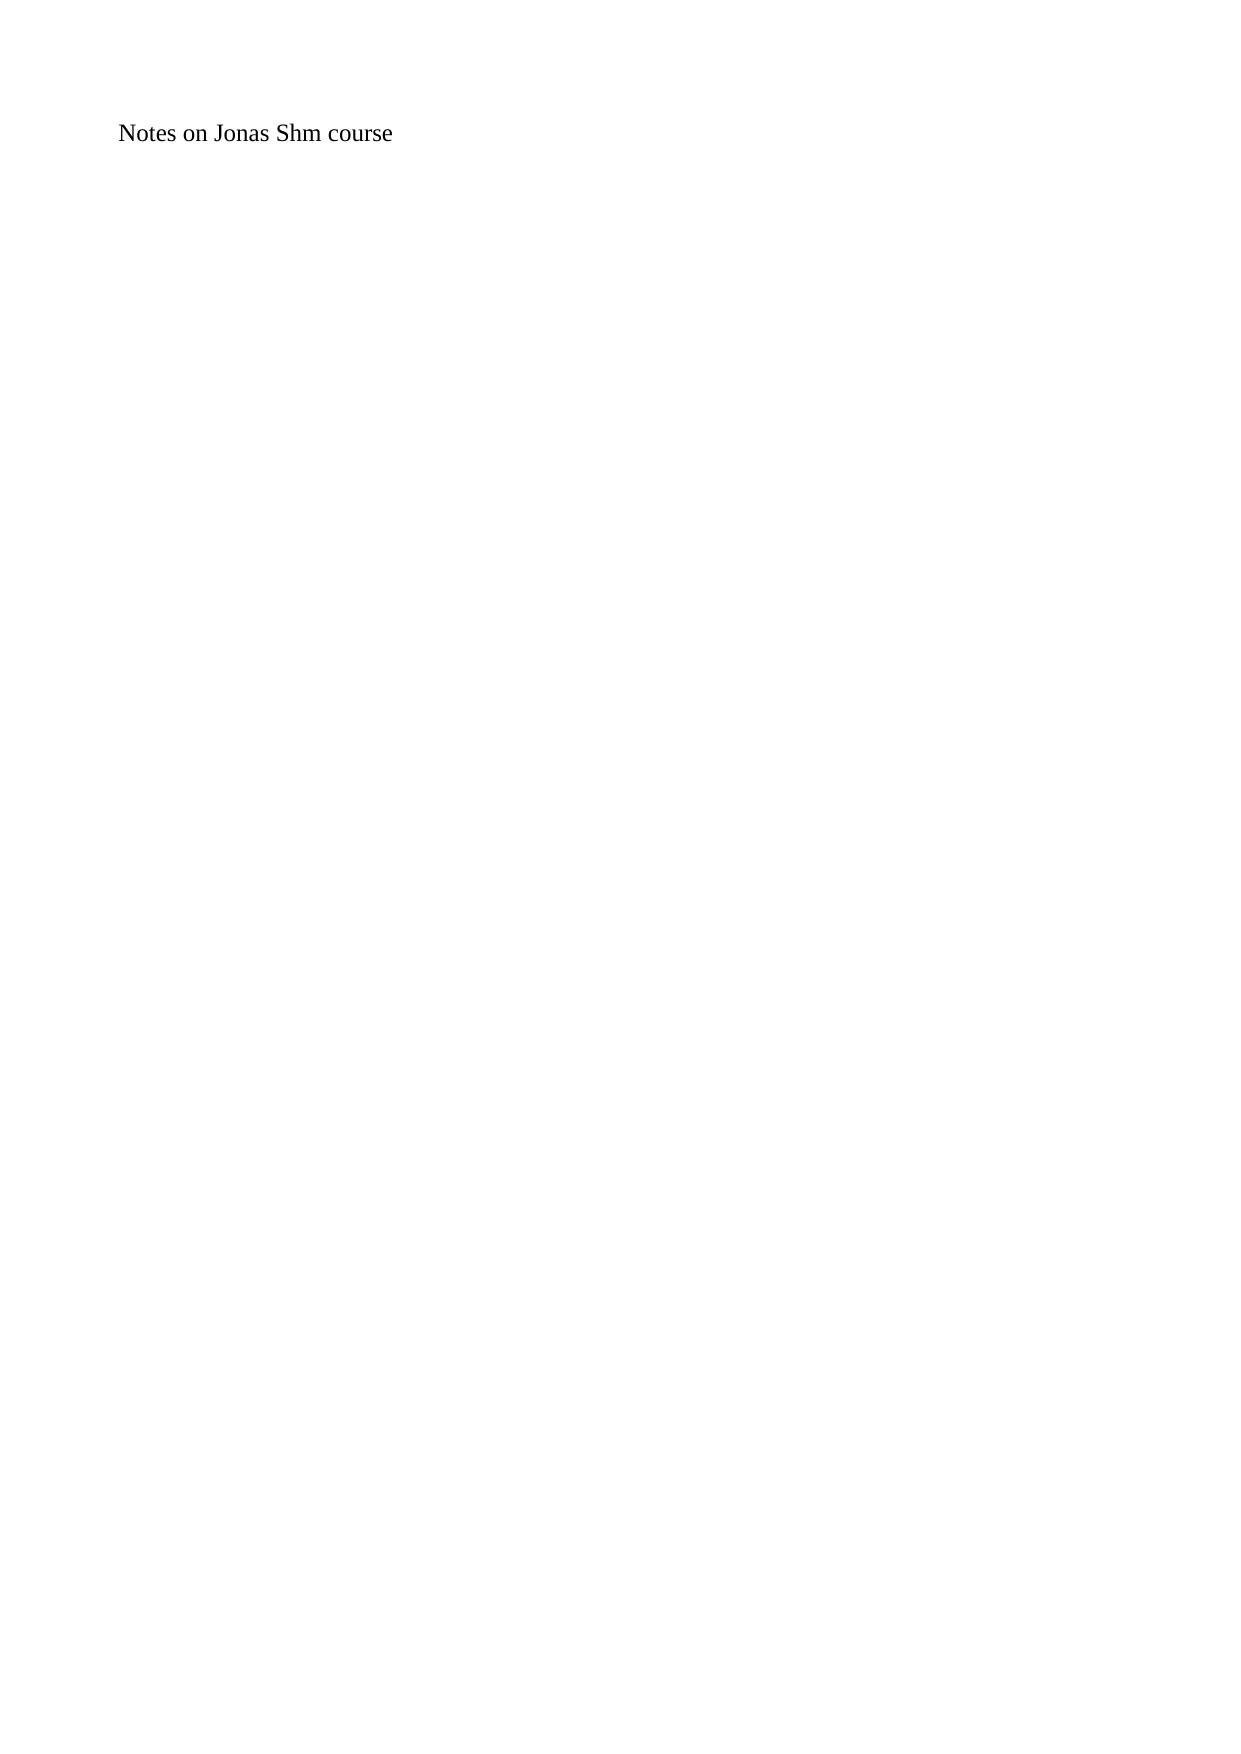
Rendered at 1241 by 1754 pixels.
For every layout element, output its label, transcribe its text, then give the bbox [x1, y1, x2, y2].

text Notes on Jonas Shm course [118, 118, 1122, 147]
